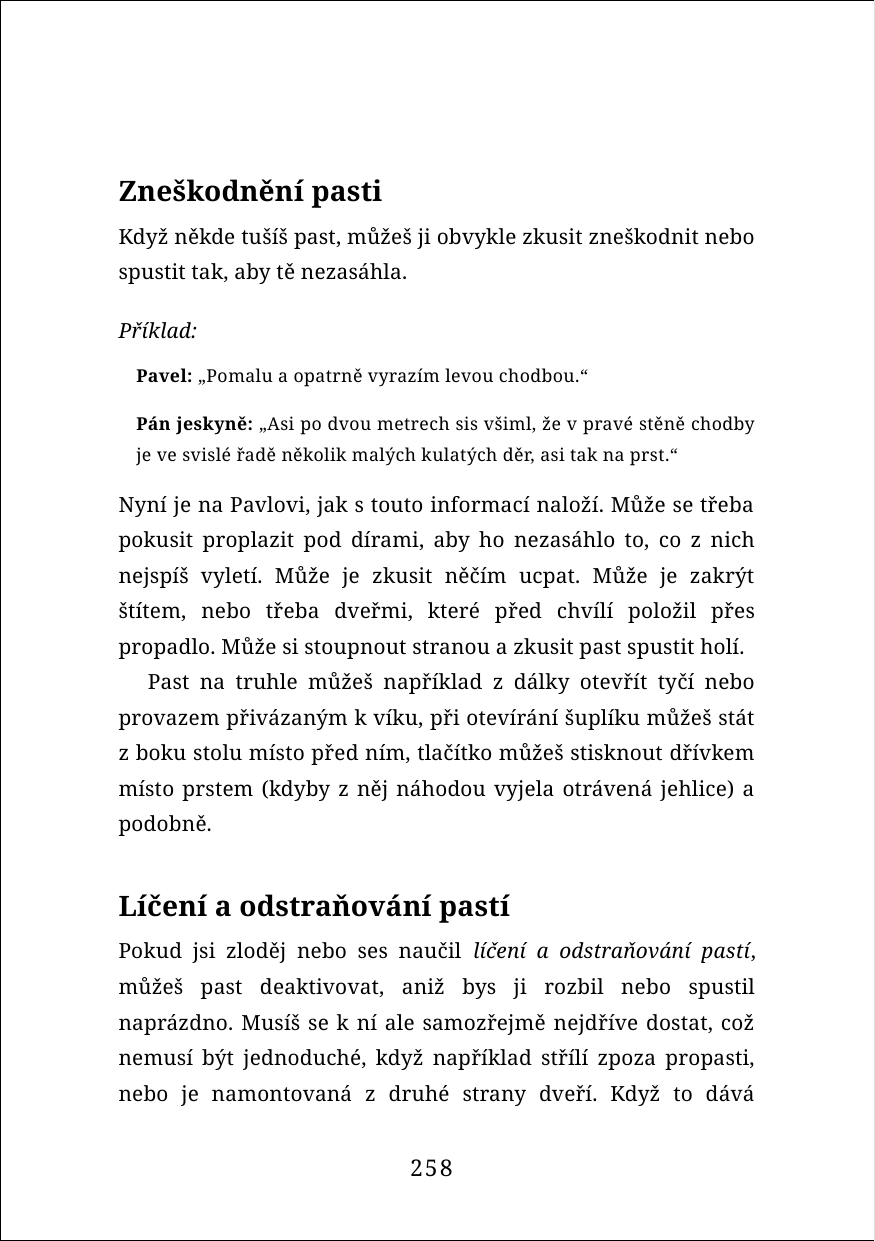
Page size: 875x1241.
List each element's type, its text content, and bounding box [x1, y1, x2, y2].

text Pokud jsi zloděj nebo ses naučil líčení a odstraňování pastí, můžeš past deaktivovat, aniž bys ji rozbil nebo spustil naprázdno. Musíš se k ní ale samozřejmě nejdříve dostat, což nemusí být jednoduché, když například střílí zpoza propasti, nebo je namontovaná z druhé strany dveří. Když to dává [118, 937, 756, 1107]
subtitle Zneškodnění pasti [118, 172, 756, 210]
subtitle Líčení a odstraňování pastí [118, 886, 756, 925]
text Pán jeskyně: „Asi po dvou metrech sis všiml, že v pravé stěně chodby je ve svislé řadě několik malých kulatých děr, asi tak na prst.“ [136, 412, 756, 466]
text Nyní je na Pavlovi, jak s touto informací naloží. Může se třeba pokusit proplazit pod dírami, aby ho nezasáhlo to, co z nich nejspíš vyletí. Může je zkusit něčím ucpat. Může je zakrýt štítem, nebo třeba dveřmi, které před chvílí položil přes propadlo. Může si stoupnout stranou a zkusit past spustit holí. Past na truhle můžeš například z dálky otevřít tyčí nebo provazem přivázaným k víku, při otevírání šuplíku můžeš stát z boku stolu místo před ním, tlačítko můžeš stisknout dřívkem místo prstem (kdyby z něj náhodou vyjela otrávená jehlice) a podobně. [118, 490, 756, 838]
text Když někde tušíš past, můžeš ji obvykle zkusit zneškodnit nebo spustit tak, aby tě nezasáhla. [118, 222, 756, 286]
text Pavel: „Pomalu a opatrně vyrazím levou chodbou.“ [136, 364, 756, 388]
text Příklad: [118, 317, 756, 345]
